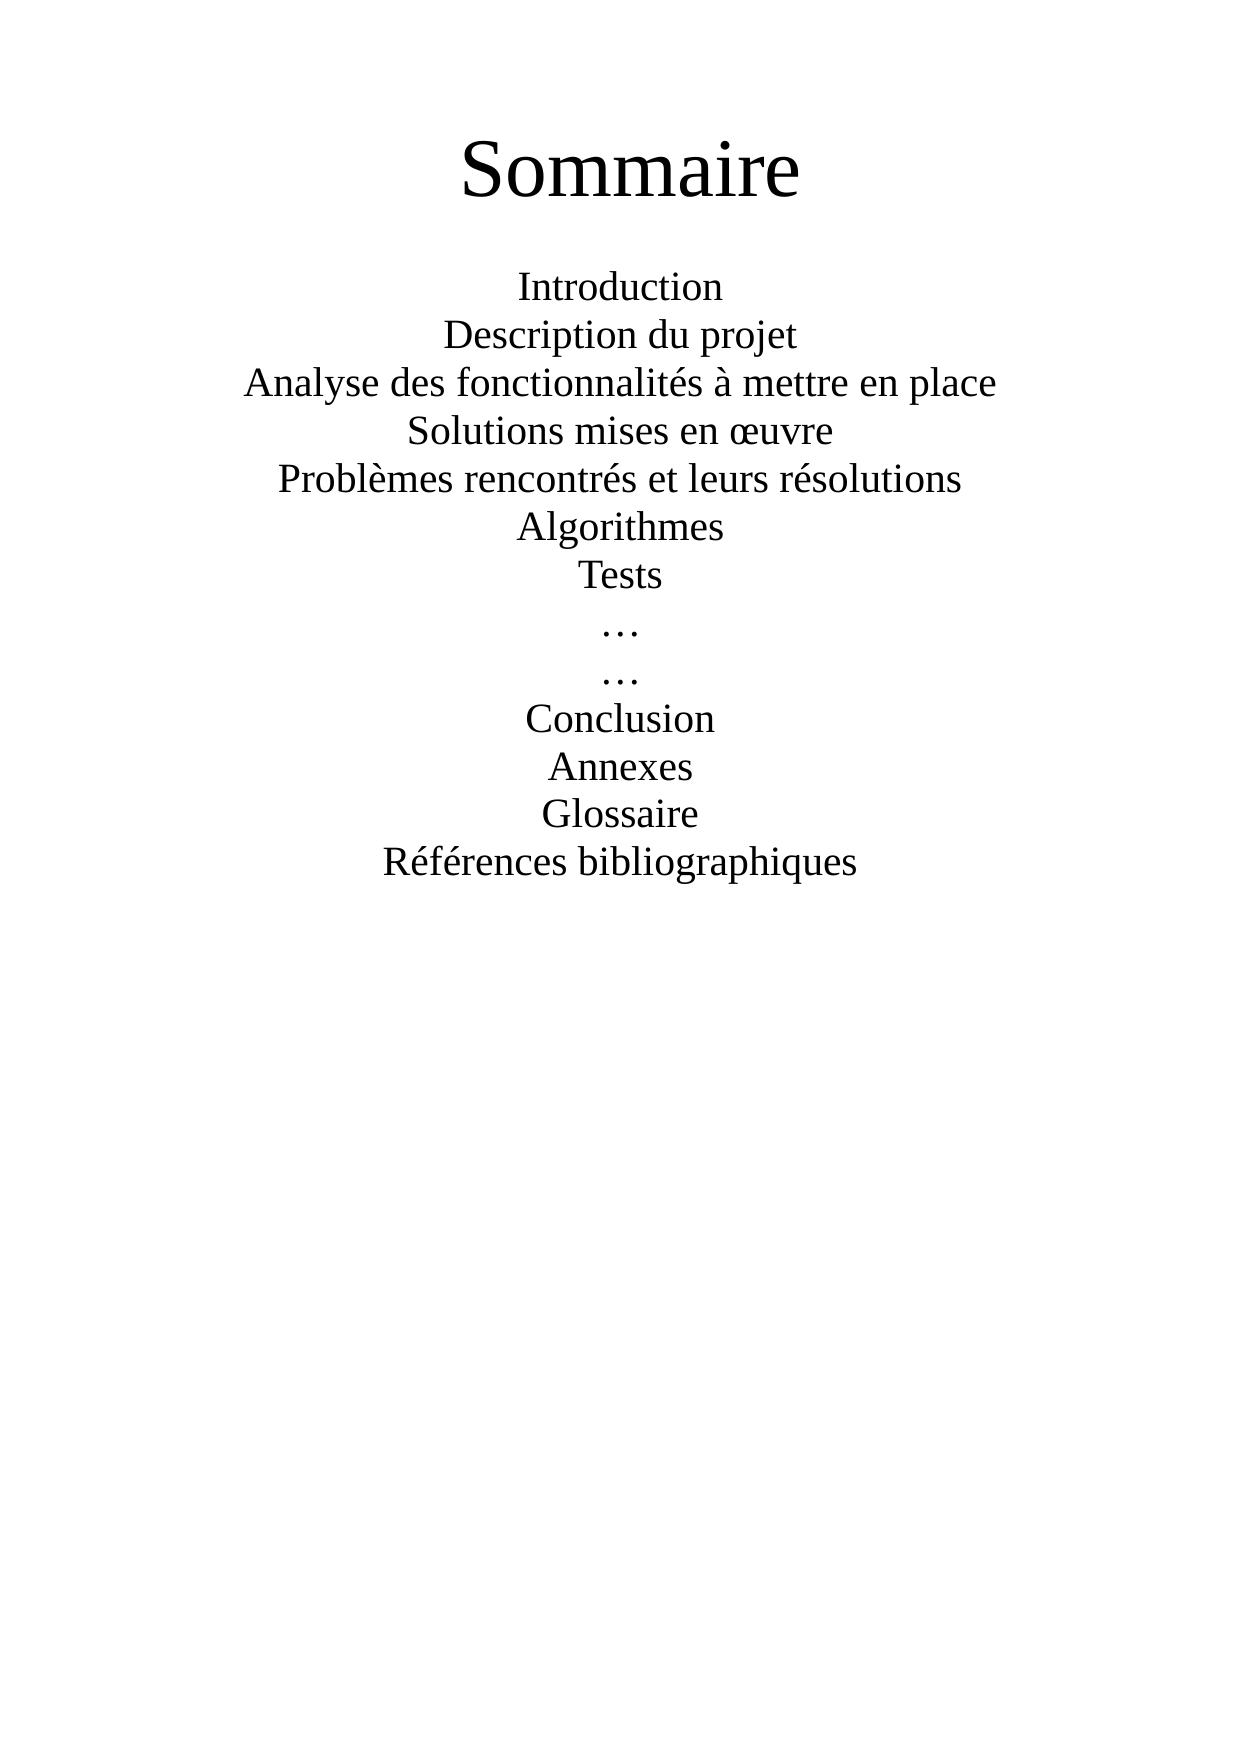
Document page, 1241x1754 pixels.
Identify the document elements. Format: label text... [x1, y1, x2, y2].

text Algorithmes [118, 501, 1122, 549]
text Introduction [118, 262, 1122, 310]
text Glossaire [118, 789, 1122, 837]
text Annexes [118, 741, 1122, 789]
text Solutions mises en œuvre [118, 406, 1122, 453]
text Conclusion [118, 693, 1122, 741]
text Sommaire [118, 118, 1122, 214]
text … [118, 597, 1122, 645]
text Références bibliographiques [118, 837, 1122, 885]
text Analyse des fonctionnalités à mettre en place [118, 358, 1122, 406]
text … [118, 645, 1122, 693]
text Tests [118, 549, 1122, 597]
text Description du projet [118, 310, 1122, 358]
text Problèmes rencontrés et leurs résolutions [118, 453, 1122, 501]
